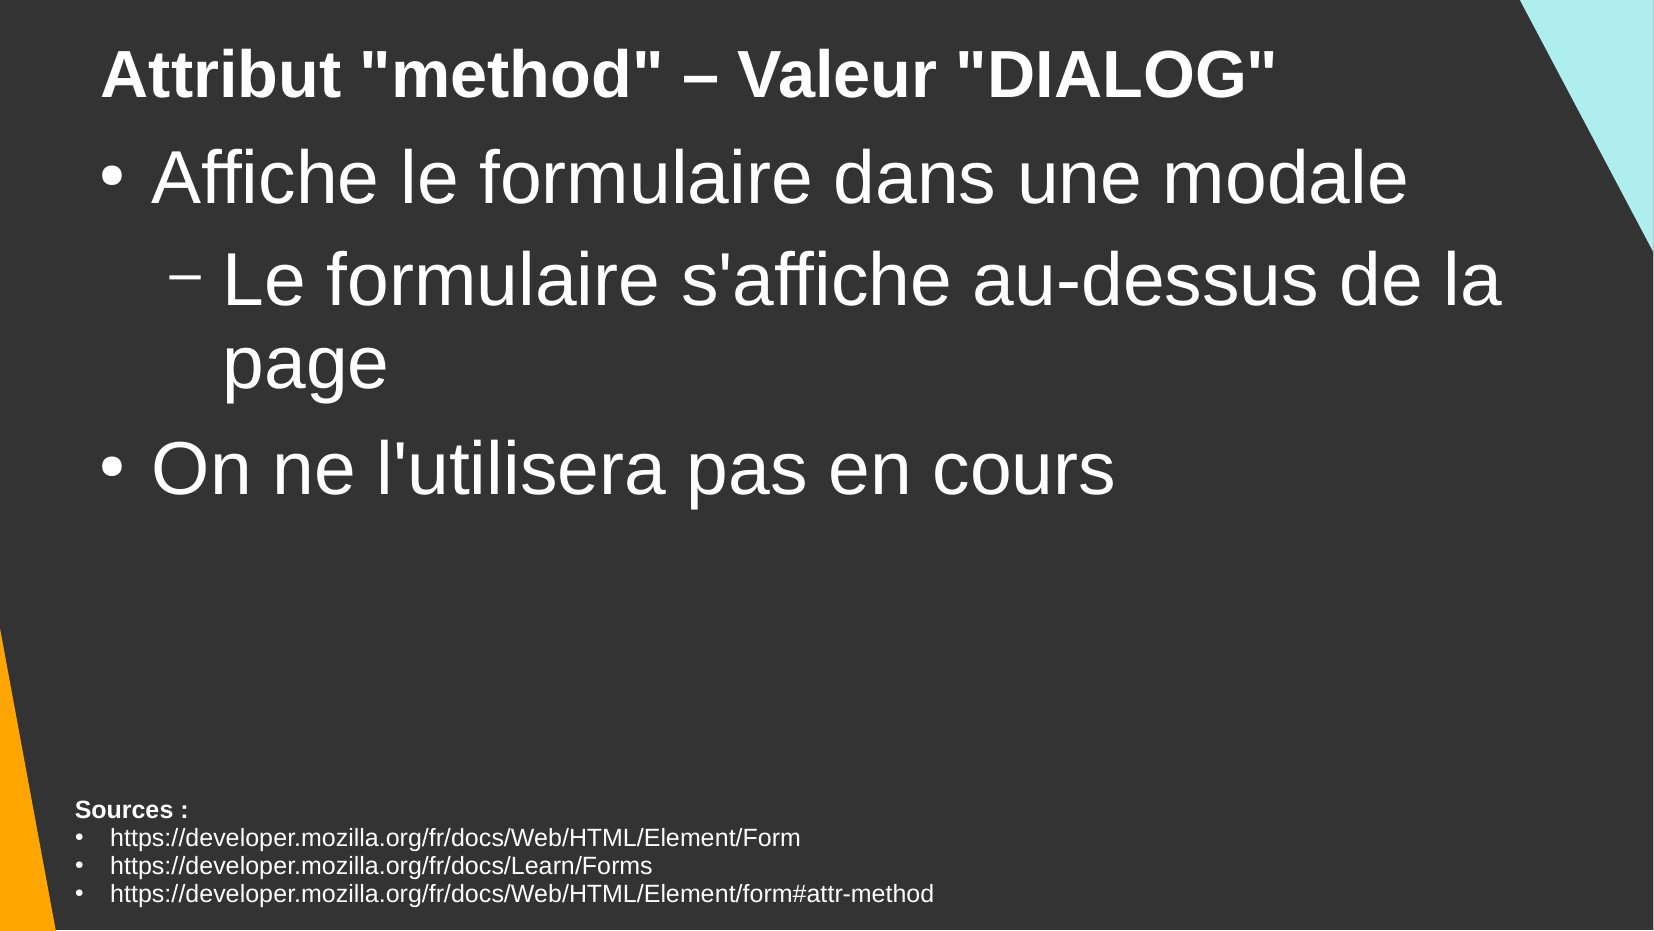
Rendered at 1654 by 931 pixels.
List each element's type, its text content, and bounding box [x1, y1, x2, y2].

text_box Sources : https://developer.mozilla.org/fr/docs/Web/HTML/Element/Form https://developer.mozilla.org/fr/docs/Learn/Forms https://developer.mozilla.org/fr/docs/Web/HTML/Element/form#attr-method [60, 788, 1546, 916]
list Affiche le formulaire dans une modale Le formulaire s'affiche au-dessus de la page On ne l'utilisera pas en cours [80, 135, 1605, 709]
text_box [0, 628, 56, 931]
text_box [1519, 0, 1654, 254]
title Attribut "method" – Valeur "DIALOG" [82, 37, 1571, 114]
